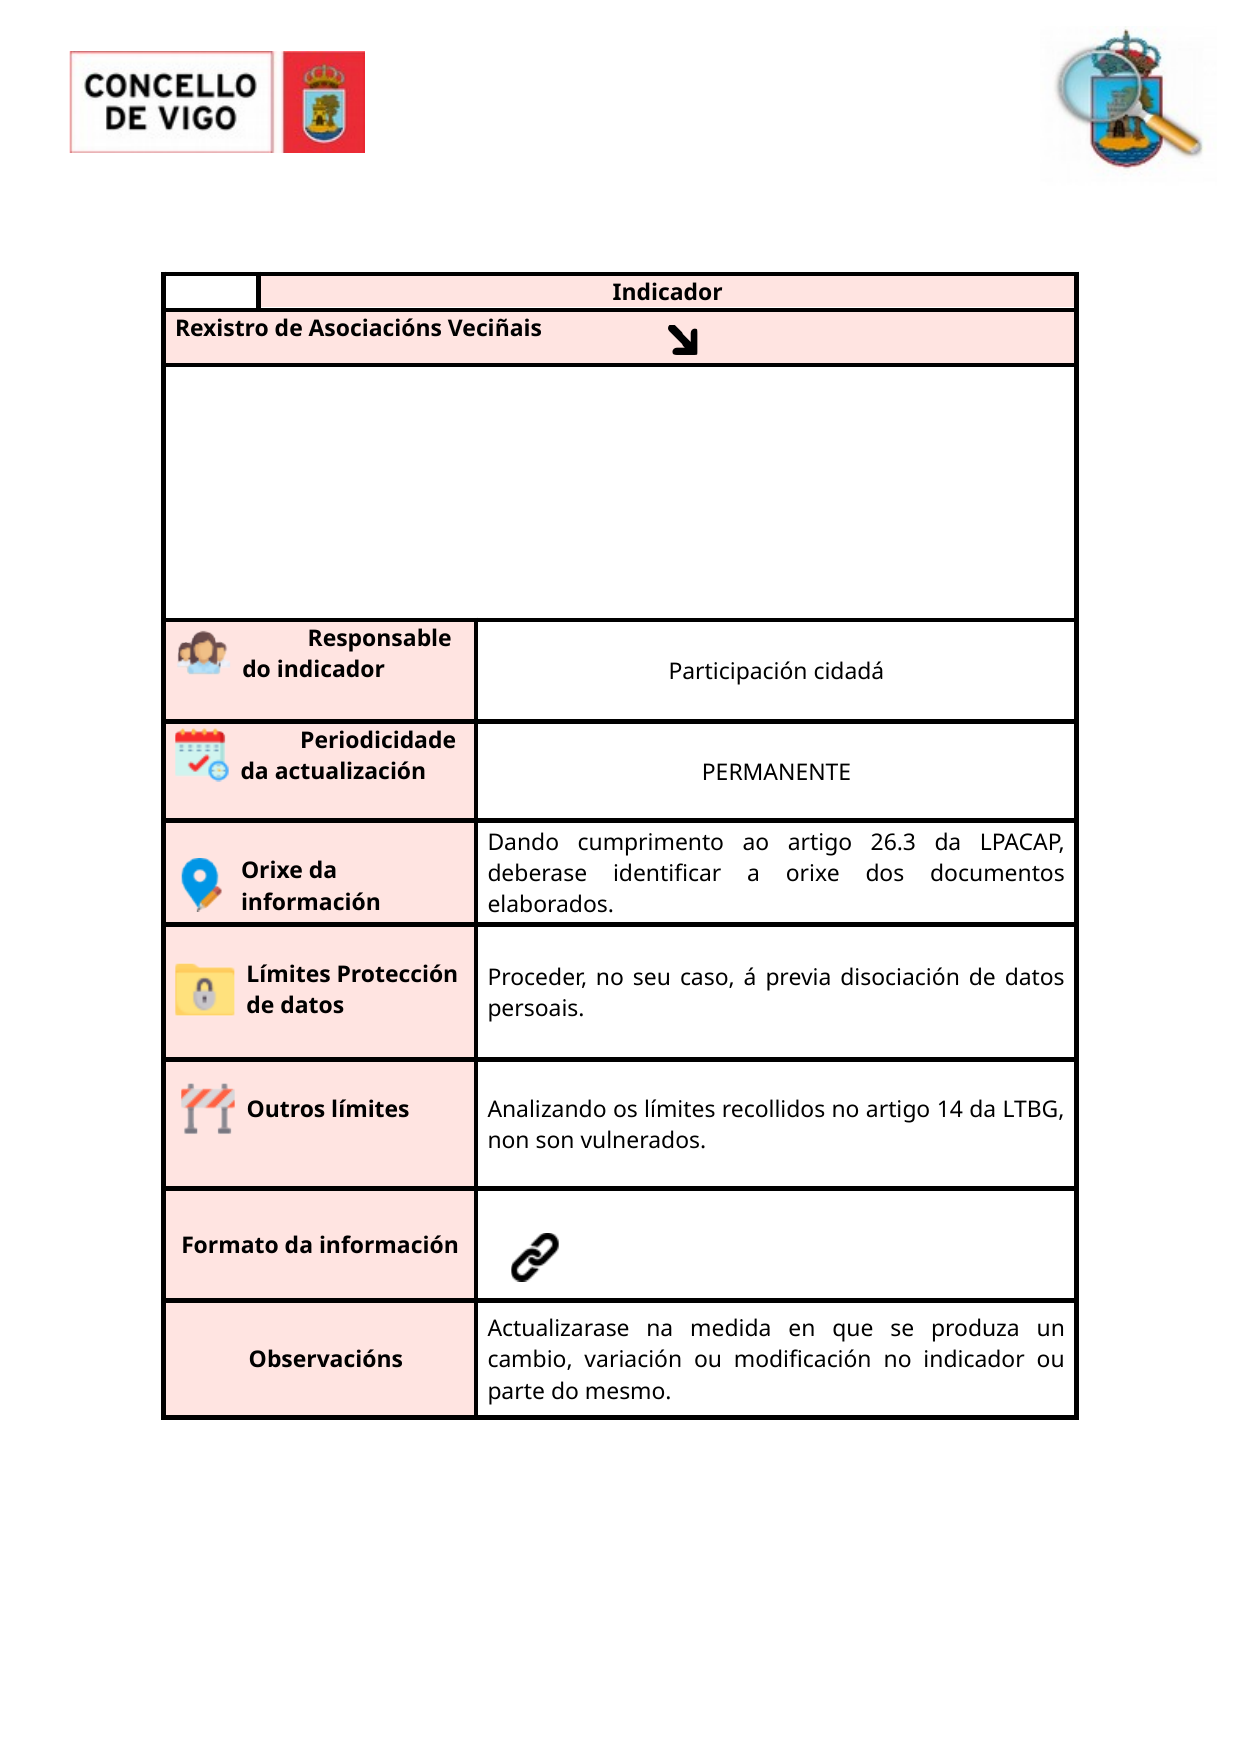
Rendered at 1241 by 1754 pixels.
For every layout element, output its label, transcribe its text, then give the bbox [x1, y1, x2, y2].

table_cell Límites Protección de datos [166, 927, 474, 1057]
table_cell Periodicidade da actualización [166, 724, 474, 818]
table_cell Actualizarase na medida en que se produza un cambio, variación ou modificación no indicador ou parte do mesmo. [478, 1303, 1074, 1415]
table_cell Observacións [166, 1303, 474, 1415]
picture [1040, 26, 1218, 186]
table_cell Proceder, no seu caso, á previa disociación de datos persoais. [478, 927, 1074, 1057]
table_cell Responsable do indicador [166, 622, 474, 719]
table_cell Rexistro de Asociacións Veciñais [166, 312, 1074, 363]
table_header [166, 276, 256, 307]
table_cell Outros límites [166, 1062, 474, 1186]
picture [193, 870, 207, 882]
table_cell [166, 367, 1074, 617]
table_cell [478, 1191, 1074, 1298]
table_cell Participación cidadá [478, 622, 1074, 719]
table_cell PERMANENTE [478, 724, 1074, 818]
picture [181, 1082, 235, 1136]
table_cell Dando cumprimento ao artigo 26.3 da LPACAP, deberase identificar a orixe dos documentos elaborados. [478, 823, 1074, 922]
picture [175, 960, 235, 1020]
picture [668, 325, 698, 355]
table_cell Analizando os límites recollidos no artigo 14 da LTBG, non son vulnerados. [478, 1062, 1074, 1186]
table_cell Orixe da información [166, 823, 474, 922]
picture [175, 858, 229, 912]
picture [511, 1233, 559, 1282]
picture [69, 51, 365, 153]
table_cell Formato da información [166, 1191, 474, 1298]
picture [175, 728, 229, 782]
table_header Indicador [261, 276, 1074, 307]
picture [177, 626, 231, 680]
